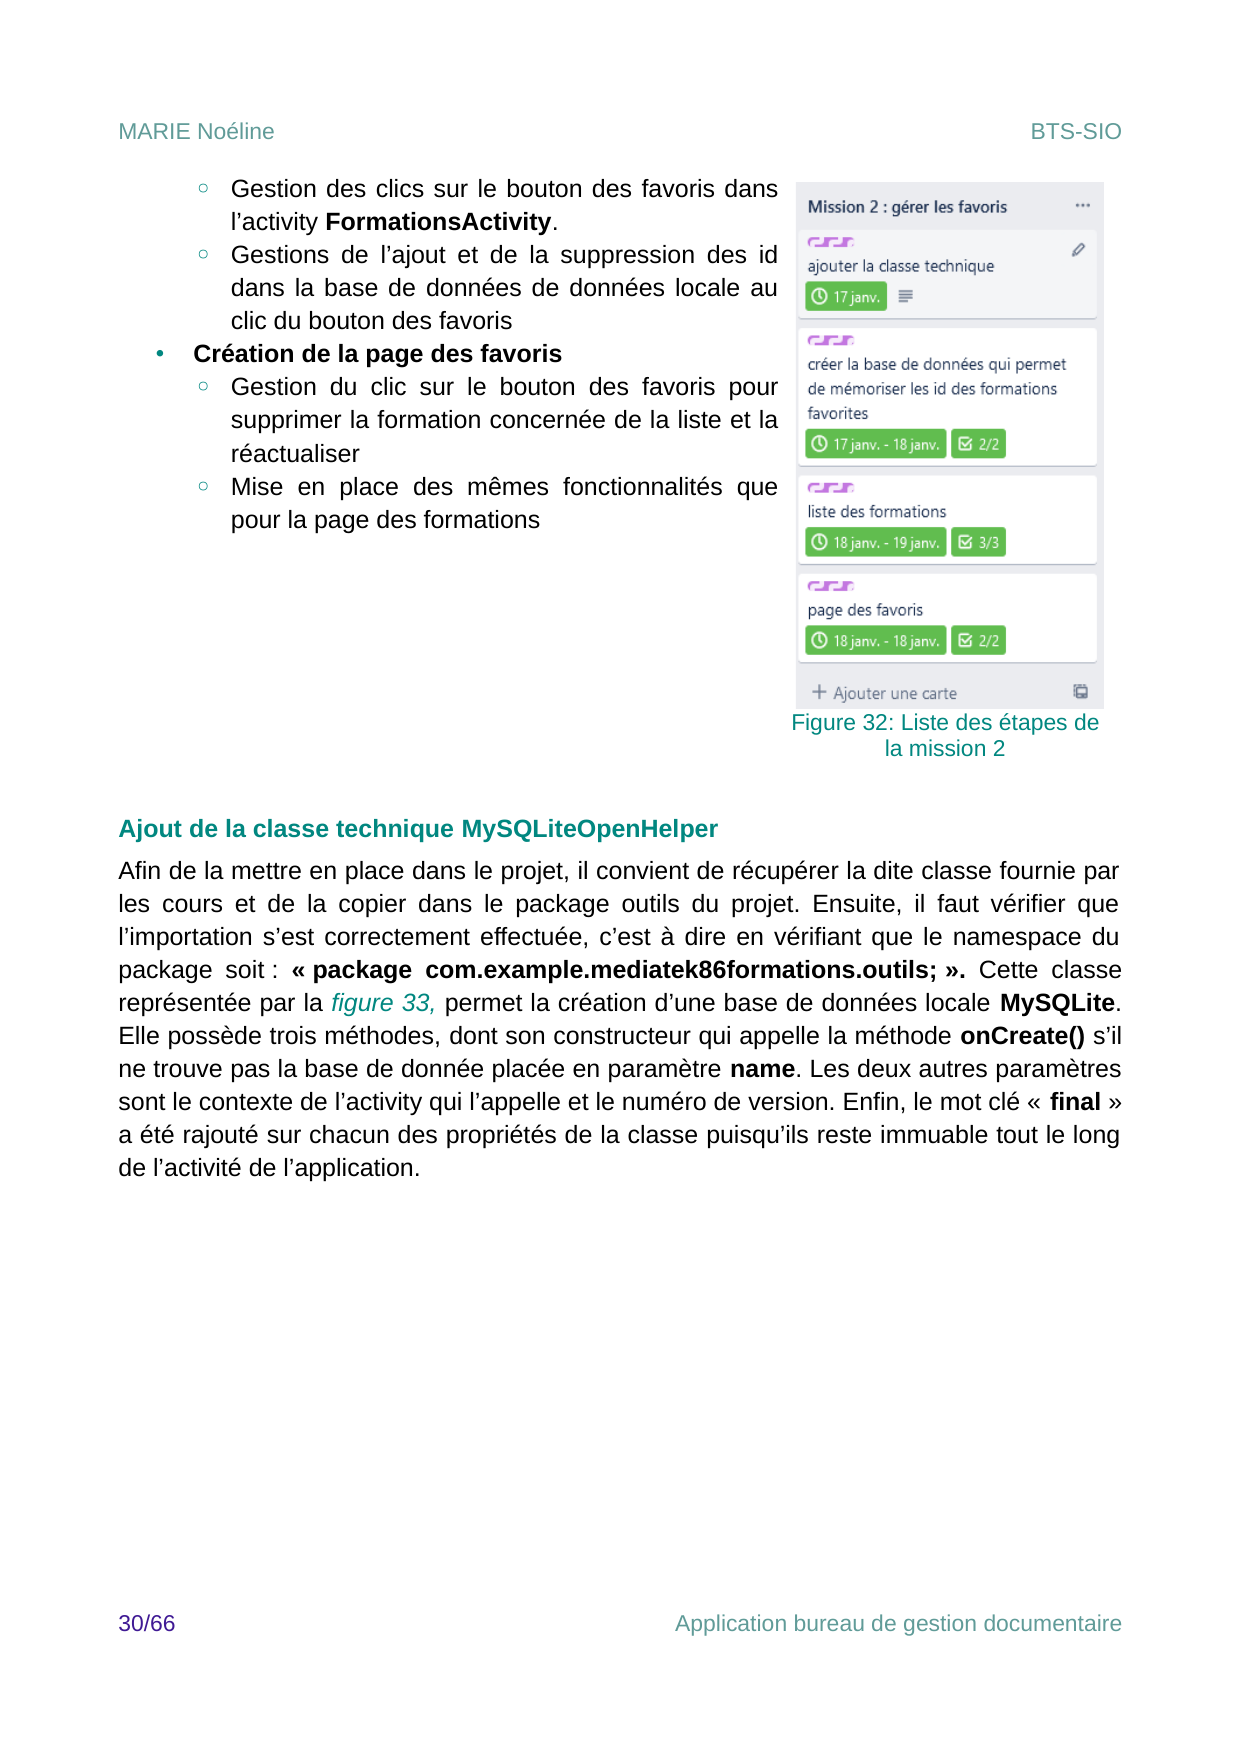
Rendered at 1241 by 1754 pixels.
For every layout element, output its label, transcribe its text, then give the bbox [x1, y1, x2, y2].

list Figure 32: Liste des étapes de la mission 2 [779, 709, 1111, 761]
list Création de la page des favoris [156, 339, 779, 368]
list Gestions de l’ajout et de la suppression des id dans la base de données de données locale au clic du bouton des favoris [193, 240, 779, 335]
list Mise en place des mêmes fonctionnalités que pour la page des formations [193, 472, 779, 533]
text Afin de la mettre en place dans le projet, il convient de récupérer la dite classe fournie par les cours et de la copier dans le package outils du projet. Ensuite, il faut vérifier que l’importation s’est correctement effectuée, c’est à dire en vérifiant que le namespace du package soit : « package com.example.mediatek86formations.outils; ». Cette classe représentée par la figure 33, permet la création d’une base de données locale MySQLite. Elle possède trois méthodes, dont son constructeur qui appelle la méthode onCreate() s’il ne trouve pas la base de donnée placée en paramètre name. Les deux autres paramètres sont le contexte de l’activity qui l’appelle et le numéro de version. Enfin, le mot clé « final » a été rajouté sur chacun des propriétés de la classe puisqu’ils reste immuable tout le long de l’activité de l’application. [118, 856, 1122, 1182]
picture [795, 182, 1104, 709]
list Gestion des clics sur le bouton des favoris dans l’activity FormationsActivity. [193, 174, 1122, 236]
list Gestion du clic sur le bouton des favoris pour supprimer la formation concernée de la liste et la réactualiser [193, 372, 779, 467]
subtitle Ajout de la classe technique MySQLiteOpenHelper [118, 814, 1122, 843]
